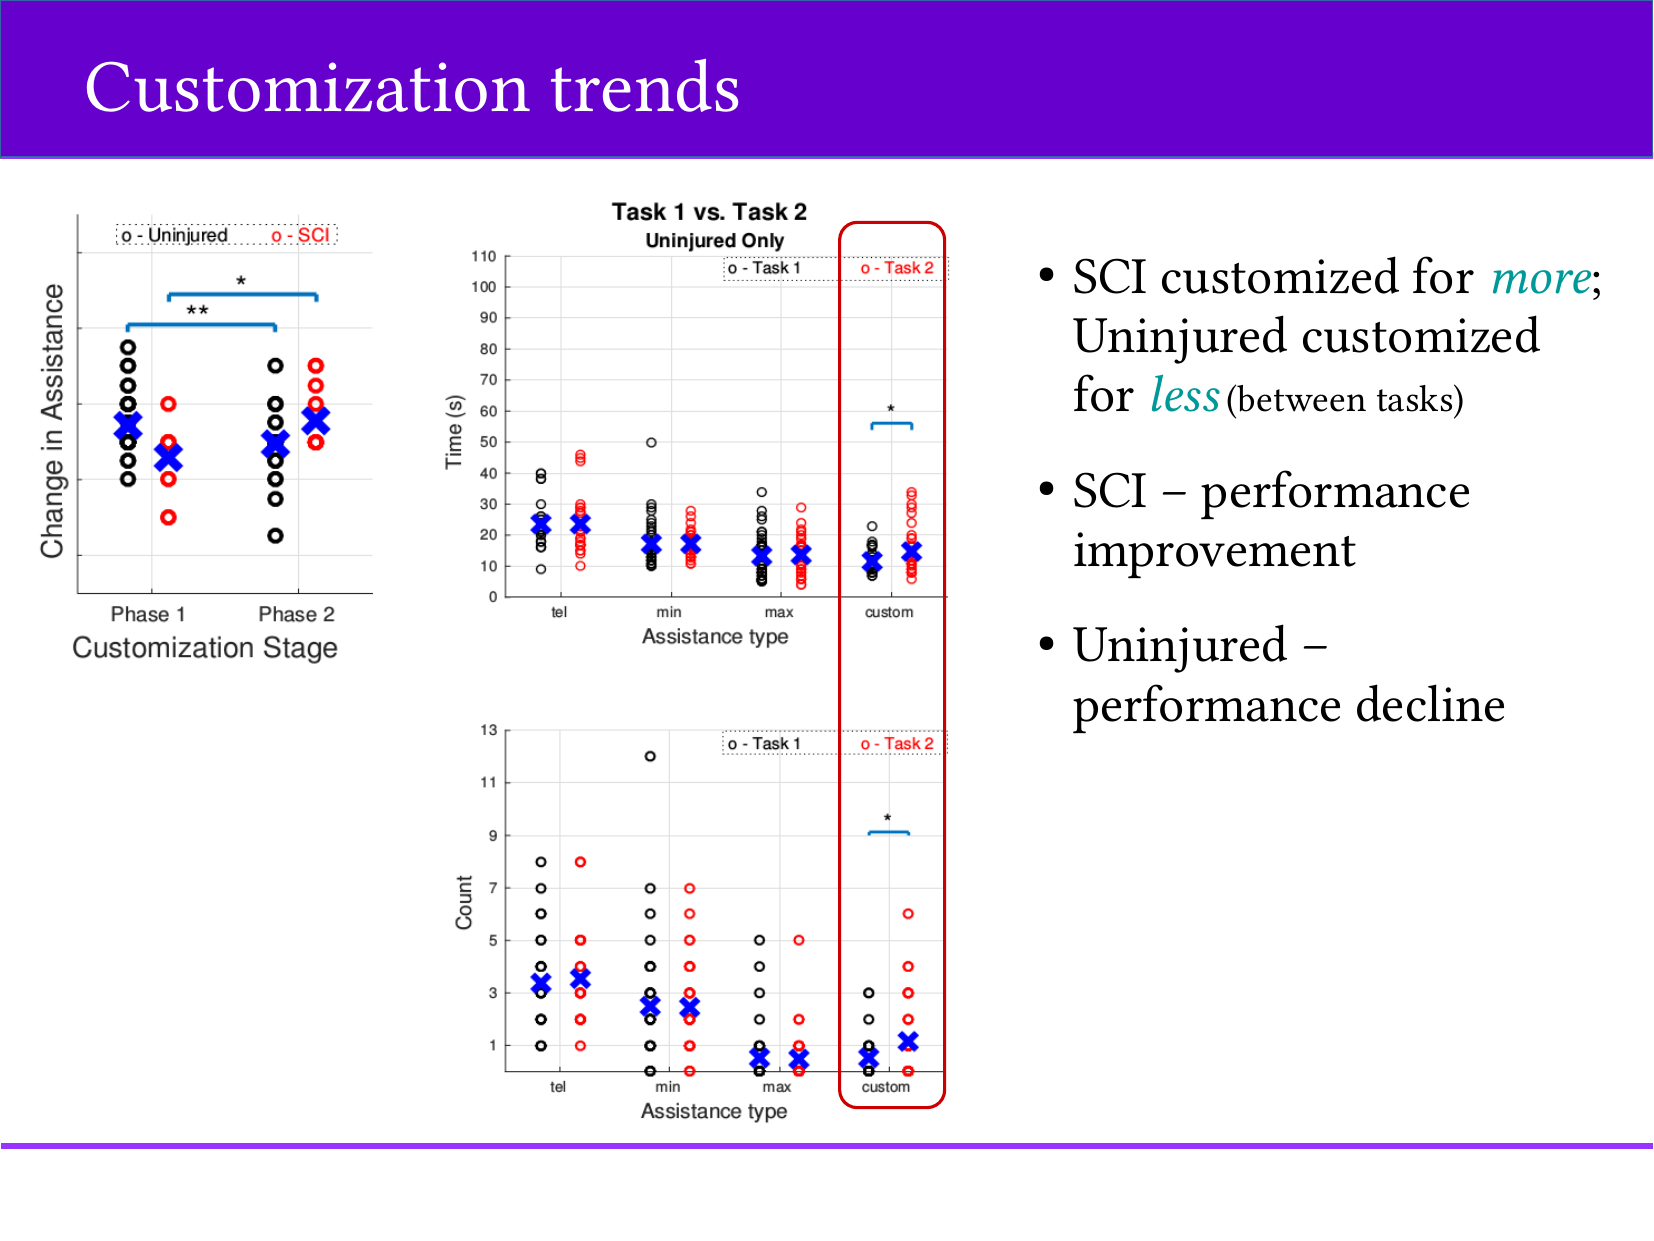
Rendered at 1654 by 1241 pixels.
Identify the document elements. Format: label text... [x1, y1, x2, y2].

picture [431, 161, 1005, 1141]
text_box SCI customized for more; Uninjured customized for less (between tasks) SCI – performance improvement Uninjured – performance decline [1022, 239, 1623, 823]
text_box [839, 222, 945, 1108]
picture [19, 162, 405, 679]
text_box Customization trends [69, 36, 1621, 138]
